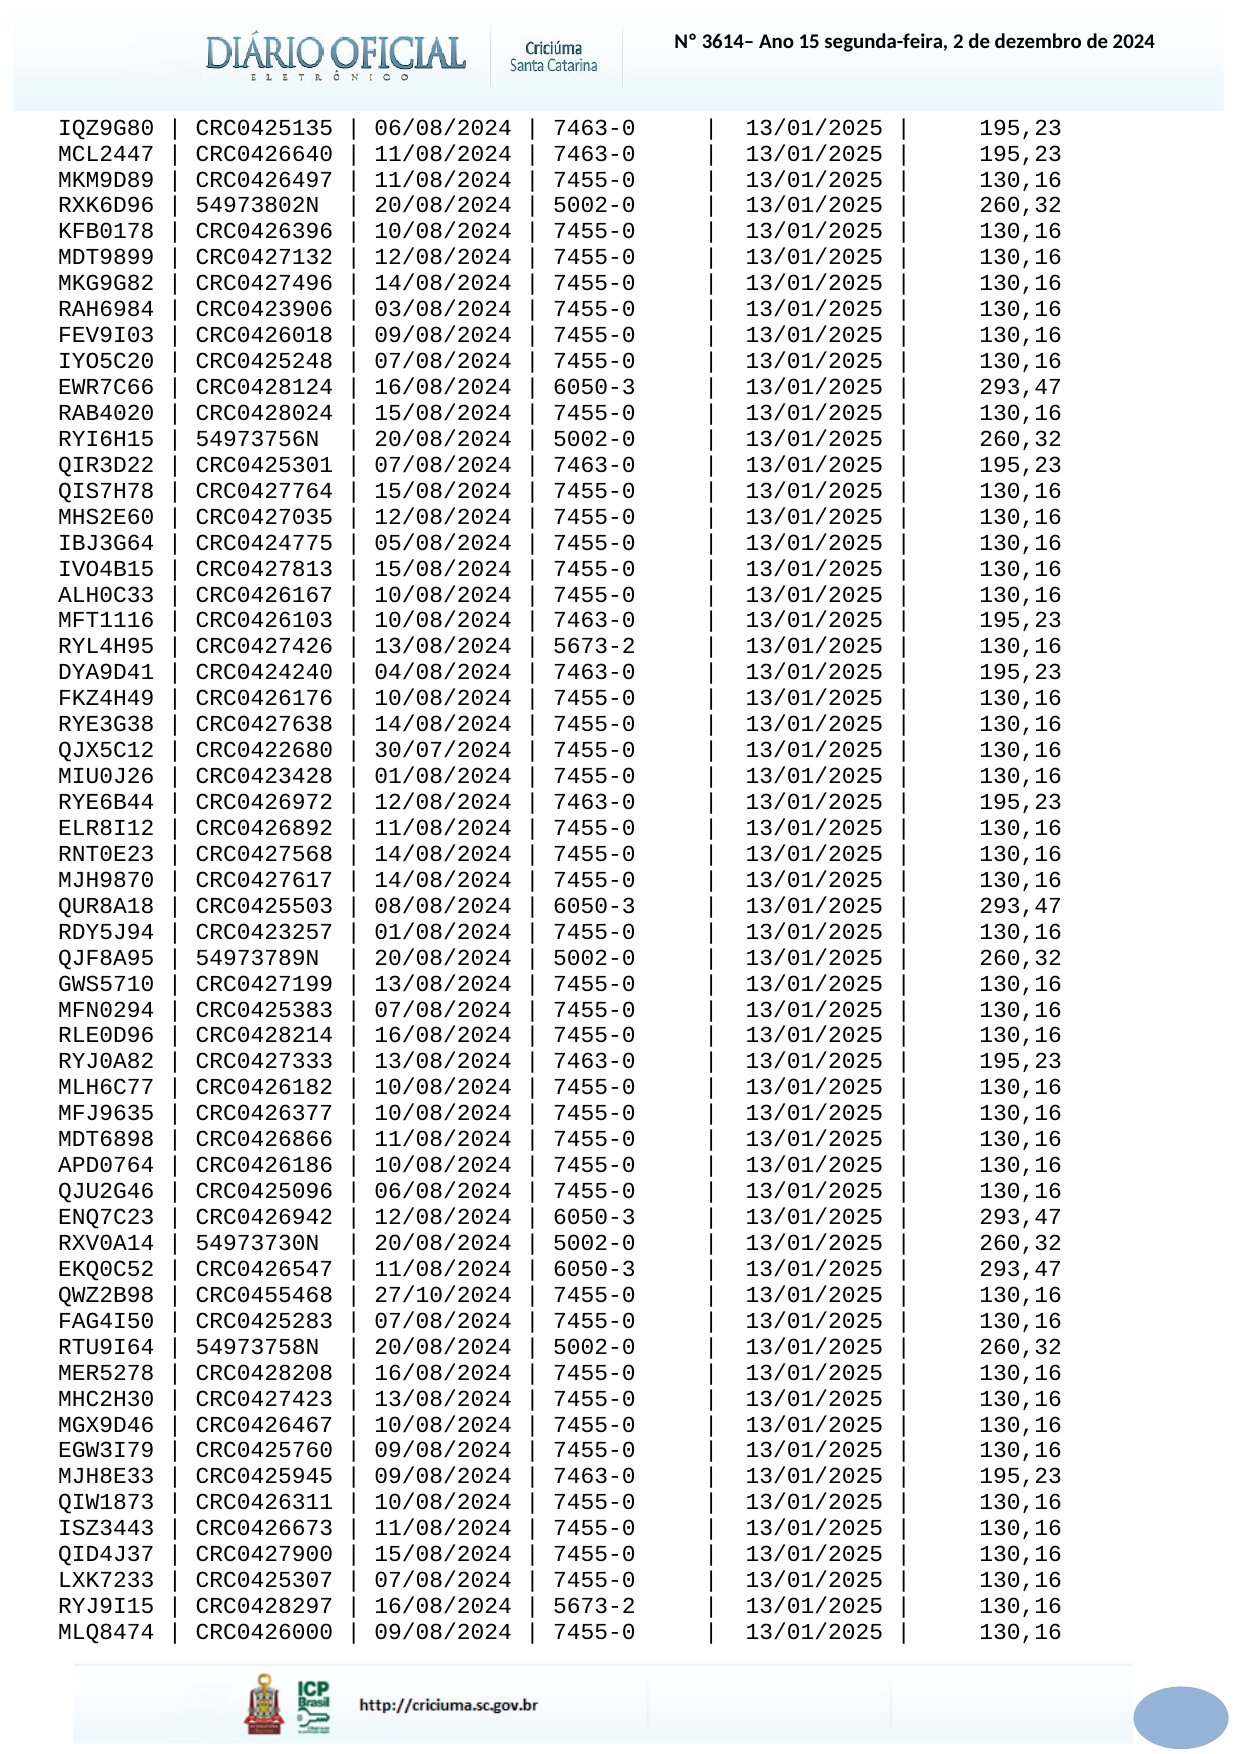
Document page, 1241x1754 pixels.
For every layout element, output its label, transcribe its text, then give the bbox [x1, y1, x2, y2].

text MJH8E33 | CRC0425945 | 09/08/2024 | 7463-0 | 13/01/2025 | 195,23 [44, 1465, 1181, 1491]
text QJX5C12 | CRC0422680 | 30/07/2024 | 7455-0 | 13/01/2025 | 130,16 [44, 738, 1181, 764]
text QJF8A95 | 54973789N | 20/08/2024 | 5002-0 | 13/01/2025 | 260,32 [44, 946, 1181, 972]
text MDT6898 | CRC0426866 | 11/08/2024 | 7455-0 | 13/01/2025 | 130,16 [44, 1128, 1181, 1153]
text ENQ7C23 | CRC0426942 | 12/08/2024 | 6050-3 | 13/01/2025 | 293,47 [44, 1205, 1181, 1231]
text FAG4I50 | CRC0425283 | 07/08/2024 | 7455-0 | 13/01/2025 | 130,16 [44, 1309, 1181, 1335]
text EKQ0C52 | CRC0426547 | 11/08/2024 | 6050-3 | 13/01/2025 | 293,47 [44, 1257, 1181, 1283]
text MGX9D46 | CRC0426467 | 10/08/2024 | 7455-0 | 13/01/2025 | 130,16 [44, 1413, 1181, 1439]
text RAH6984 | CRC0423906 | 03/08/2024 | 7455-0 | 13/01/2025 | 130,16 [44, 298, 1181, 323]
text QIR3D22 | CRC0425301 | 07/08/2024 | 7463-0 | 13/01/2025 | 195,23 [44, 453, 1181, 479]
text RYE3G38 | CRC0427638 | 14/08/2024 | 7455-0 | 13/01/2025 | 130,16 [44, 713, 1181, 738]
text MKM9D89 | CRC0426497 | 11/08/2024 | 7455-0 | 13/01/2025 | 130,16 [44, 168, 1181, 194]
text ELR8I12 | CRC0426892 | 11/08/2024 | 7455-0 | 13/01/2025 | 130,16 [44, 816, 1181, 842]
text DYA9D41 | CRC0424240 | 04/08/2024 | 7463-0 | 13/01/2025 | 195,23 [44, 661, 1181, 687]
text RYE6B44 | CRC0426972 | 12/08/2024 | 7463-0 | 13/01/2025 | 195,23 [44, 790, 1181, 816]
text RAB4020 | CRC0428024 | 15/08/2024 | 7455-0 | 13/01/2025 | 130,16 [44, 401, 1181, 427]
text RXK6D96 | 54973802N | 20/08/2024 | 5002-0 | 13/01/2025 | 260,32 [44, 194, 1181, 220]
text MFT1116 | CRC0426103 | 10/08/2024 | 7463-0 | 13/01/2025 | 195,23 [44, 609, 1181, 635]
text RYJ0A82 | CRC0427333 | 13/08/2024 | 7463-0 | 13/01/2025 | 195,23 [44, 1050, 1181, 1076]
text MHC2H30 | CRC0427423 | 13/08/2024 | 7455-0 | 13/01/2025 | 130,16 [44, 1387, 1181, 1413]
text IVO4B15 | CRC0427813 | 15/08/2024 | 7455-0 | 13/01/2025 | 130,16 [44, 557, 1181, 583]
text IYO5C20 | CRC0425248 | 07/08/2024 | 7455-0 | 13/01/2025 | 130,16 [44, 349, 1181, 375]
text MFN0294 | CRC0425383 | 07/08/2024 | 7455-0 | 13/01/2025 | 130,16 [44, 998, 1181, 1024]
text FKZ4H49 | CRC0426176 | 10/08/2024 | 7455-0 | 13/01/2025 | 130,16 [44, 687, 1181, 713]
text MFJ9635 | CRC0426377 | 10/08/2024 | 7455-0 | 13/01/2025 | 130,16 [44, 1102, 1181, 1128]
text MIU0J26 | CRC0423428 | 01/08/2024 | 7455-0 | 13/01/2025 | 130,16 [44, 764, 1181, 790]
text FEV9I03 | CRC0426018 | 09/08/2024 | 7455-0 | 13/01/2025 | 130,16 [44, 323, 1181, 349]
text RTU9I64 | 54973758N | 20/08/2024 | 5002-0 | 13/01/2025 | 260,32 [44, 1335, 1181, 1361]
text QWZ2B98 | CRC0455468 | 27/10/2024 | 7455-0 | 13/01/2025 | 130,16 [44, 1283, 1181, 1309]
text QJU2G46 | CRC0425096 | 06/08/2024 | 7455-0 | 13/01/2025 | 130,16 [44, 1179, 1181, 1205]
text RYJ9I15 | CRC0428297 | 16/08/2024 | 5673-2 | 13/01/2025 | 130,16 [44, 1594, 1181, 1620]
text RYI6H15 | 54973756N | 20/08/2024 | 5002-0 | 13/01/2025 | 260,32 [44, 427, 1181, 453]
text ISZ3443 | CRC0426673 | 11/08/2024 | 7455-0 | 13/01/2025 | 130,16 [44, 1517, 1181, 1543]
text MKG9G82 | CRC0427496 | 14/08/2024 | 7455-0 | 13/01/2025 | 130,16 [44, 272, 1181, 298]
text IQZ9G80 | CRC0425135 | 06/08/2024 | 7463-0 | 13/01/2025 | 195,23 [44, 116, 1181, 142]
text RDY5J94 | CRC0423257 | 01/08/2024 | 7455-0 | 13/01/2025 | 130,16 [44, 920, 1181, 946]
text QIS7H78 | CRC0427764 | 15/08/2024 | 7455-0 | 13/01/2025 | 130,16 [44, 479, 1181, 505]
text ALH0C33 | CRC0426167 | 10/08/2024 | 7455-0 | 13/01/2025 | 130,16 [44, 583, 1181, 609]
text EGW3I79 | CRC0425760 | 09/08/2024 | 7455-0 | 13/01/2025 | 130,16 [44, 1439, 1181, 1465]
text APD0764 | CRC0426186 | 10/08/2024 | 7455-0 | 13/01/2025 | 130,16 [44, 1153, 1181, 1179]
text IBJ3G64 | CRC0424775 | 05/08/2024 | 7455-0 | 13/01/2025 | 130,16 [44, 531, 1181, 557]
text MCL2447 | CRC0426640 | 11/08/2024 | 7463-0 | 13/01/2025 | 195,23 [44, 142, 1181, 168]
text MLH6C77 | CRC0426182 | 10/08/2024 | 7455-0 | 13/01/2025 | 130,16 [44, 1076, 1181, 1102]
text RLE0D96 | CRC0428214 | 16/08/2024 | 7455-0 | 13/01/2025 | 130,16 [44, 1024, 1181, 1050]
text GWS5710 | CRC0427199 | 13/08/2024 | 7455-0 | 13/01/2025 | 130,16 [44, 972, 1181, 998]
text QUR8A18 | CRC0425503 | 08/08/2024 | 6050-3 | 13/01/2025 | 293,47 [44, 894, 1181, 920]
text LXK7233 | CRC0425307 | 07/08/2024 | 7455-0 | 13/01/2025 | 130,16 [44, 1568, 1181, 1594]
text KFB0178 | CRC0426396 | 10/08/2024 | 7455-0 | 13/01/2025 | 130,16 [44, 220, 1181, 246]
text QID4J37 | CRC0427900 | 15/08/2024 | 7455-0 | 13/01/2025 | 130,16 [44, 1543, 1181, 1568]
text QIW1873 | CRC0426311 | 10/08/2024 | 7455-0 | 13/01/2025 | 130,16 [44, 1491, 1181, 1517]
text RXV0A14 | 54973730N | 20/08/2024 | 5002-0 | 13/01/2025 | 260,32 [44, 1231, 1181, 1257]
text MDT9899 | CRC0427132 | 12/08/2024 | 7455-0 | 13/01/2025 | 130,16 [44, 246, 1181, 272]
text MLQ8474 | CRC0426000 | 09/08/2024 | 7455-0 | 13/01/2025 | 130,16 [44, 1620, 1181, 1646]
text EWR7C66 | CRC0428124 | 16/08/2024 | 6050-3 | 13/01/2025 | 293,47 [44, 375, 1181, 401]
text RNT0E23 | CRC0427568 | 14/08/2024 | 7455-0 | 13/01/2025 | 130,16 [44, 842, 1181, 868]
text MJH9870 | CRC0427617 | 14/08/2024 | 7455-0 | 13/01/2025 | 130,16 [44, 868, 1181, 894]
text RYL4H95 | CRC0427426 | 13/08/2024 | 5673-2 | 13/01/2025 | 130,16 [44, 635, 1181, 661]
text MHS2E60 | CRC0427035 | 12/08/2024 | 7455-0 | 13/01/2025 | 130,16 [44, 505, 1181, 531]
text MER5278 | CRC0428208 | 16/08/2024 | 7455-0 | 13/01/2025 | 130,16 [44, 1361, 1181, 1387]
